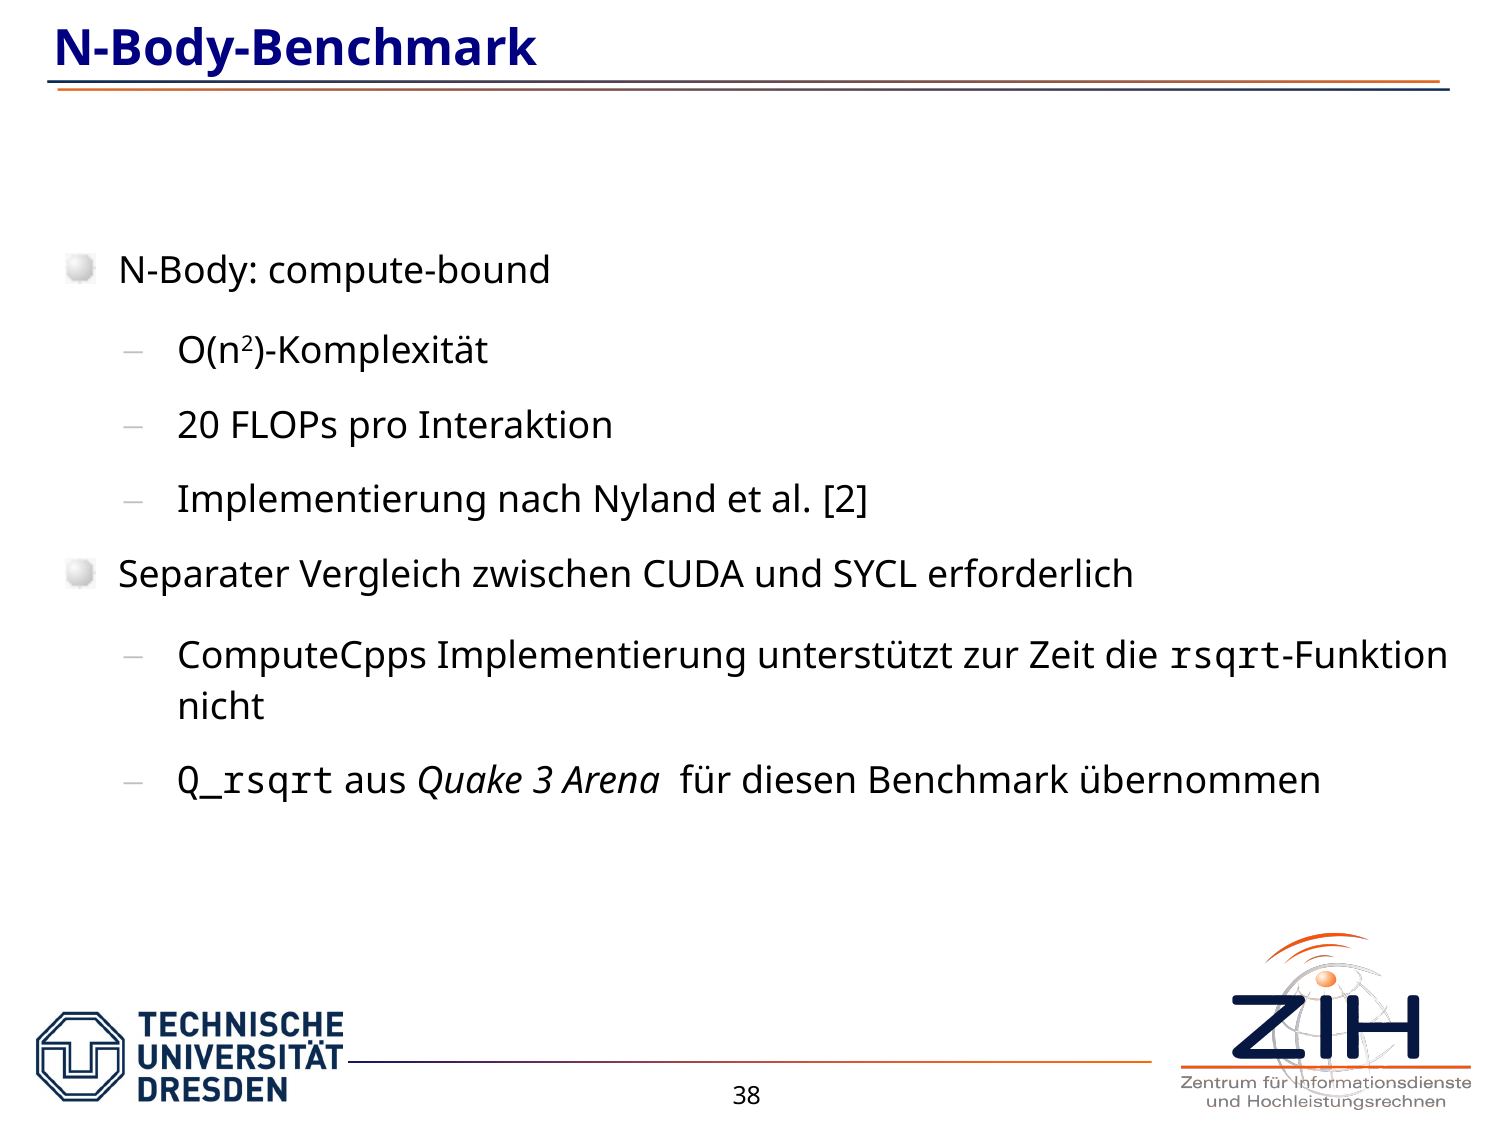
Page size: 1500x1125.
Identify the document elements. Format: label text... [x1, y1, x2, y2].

picture [35, 1011, 343, 1102]
title N-Body-Benchmark [53, 12, 1453, 81]
picture [47, 80, 1450, 91]
picture [1181, 933, 1471, 1110]
list N-Body: compute-bound O(n2)-Komplexität 20 FLOPs pro Interaktion Implementierung nach Nyland et al. [2] Separater Vergleich zwischen CUDA und SYCL erforderlich ComputeCpps Implementierung unterstützt zur Zeit die rsqrt-Funktion nicht Q_rsqrt aus Quake 3 Arena für diesen Benchmark übernommen [29, 118, 1486, 931]
